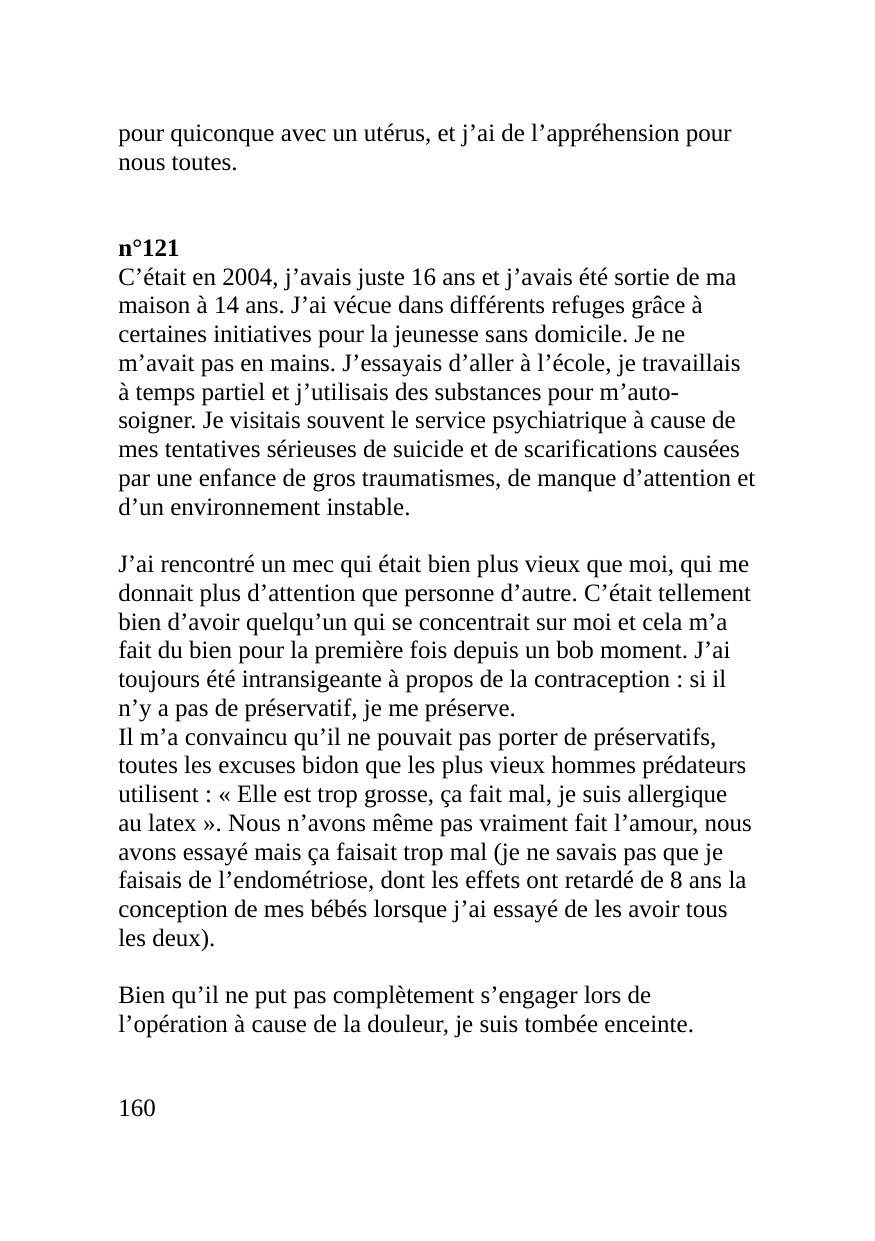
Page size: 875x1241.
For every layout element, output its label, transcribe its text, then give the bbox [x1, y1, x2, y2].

text Bien qu’il ne put pas complètement s’engager lors de l’opération à cause de la douleur, je suis tombée enceinte. [118, 981, 756, 1038]
text pour quiconque avec un utérus, et j’ai de l’appréhension pour nous toutes. [118, 118, 756, 176]
text C’était en 2004, j’avais juste 16 ans et j’avais été sortie de ma maison à 14 ans. J’ai vécue dans différents refuges grâce à certaines initiatives pour la jeunesse sans domicile. Je ne m’avait pas en mains. J’essayais d’aller à l’école, je travaillais à temps partiel et j’utilisais des substances pour m’auto-soigner. Je visitais souvent le service psychiatrique à cause de mes tentatives sérieuses de suicide et de scarifications causées par une enfance de gros traumatismes, de manque d’attention et d’un environnement instable. [118, 262, 756, 521]
text n°121 [118, 233, 756, 262]
text Il m’a convaincu qu’il ne pouvait pas porter de préservatifs, toutes les excuses bidon que les plus vieux hommes prédateurs utilisent : « Elle est trop grosse, ça fait mal, je suis allergique au latex ». Nous n’avons même pas vraiment fait l’amour, nous avons essayé mais ça faisait trop mal (je ne savais pas que je faisais de l’endométriose, dont les effets ont retardé de 8 ans la conception de mes bébés lorsque j’ai essayé de les avoir tous les deux). [118, 722, 756, 952]
text J’ai rencontré un mec qui était bien plus vieux que moi, qui me donnait plus d’attention que personne d’autre. C’était tellement bien d’avoir quelqu’un qui se concentrait sur moi et cela m’a fait du bien pour la première fois depuis un bob moment. J’ai toujours été intransigeante à propos de la contraception : si il n’y a pas de préservatif, je me préserve. [118, 549, 756, 722]
